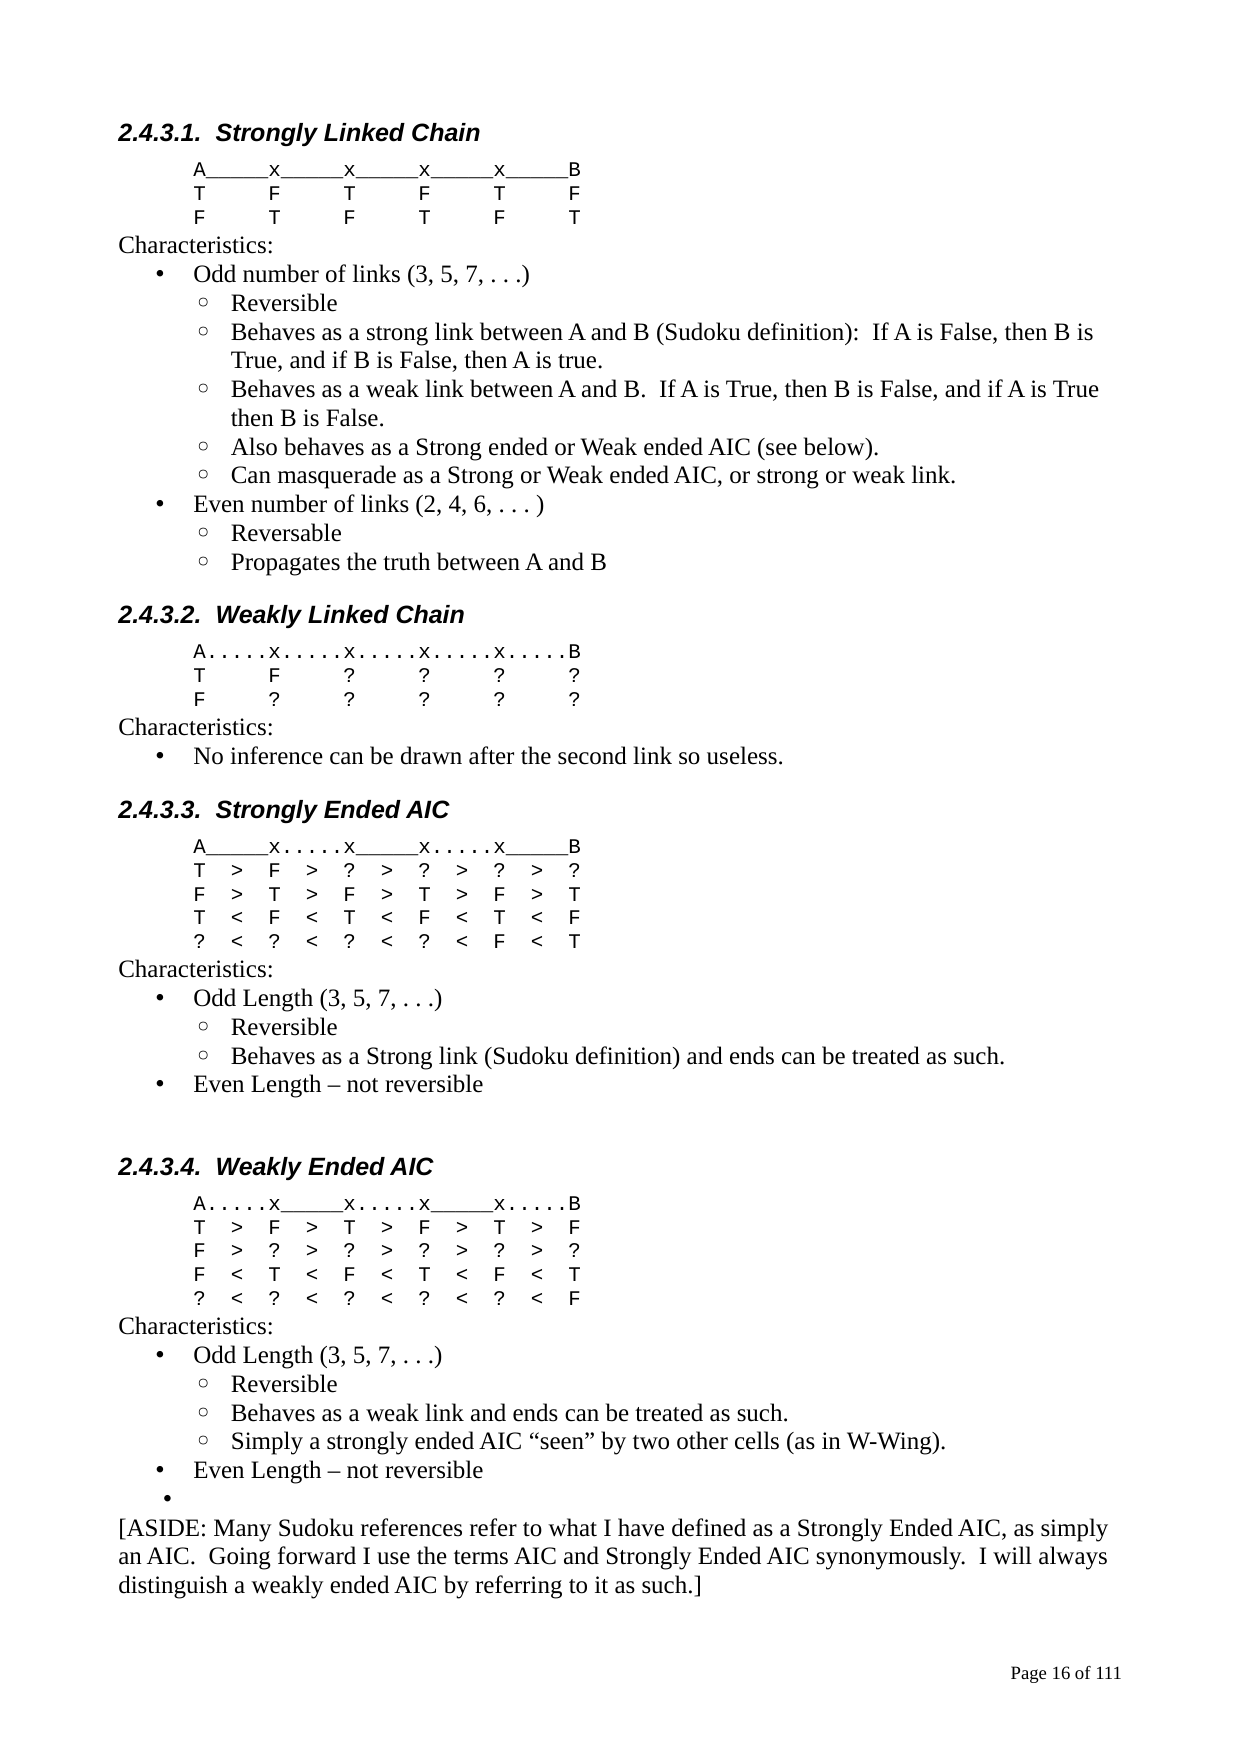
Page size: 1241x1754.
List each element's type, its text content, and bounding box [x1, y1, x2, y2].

text Characteristics: [118, 230, 1122, 259]
list Odd Length (3, 5, 7, . . .) [156, 983, 1122, 1012]
text F T F T F T [118, 207, 1122, 230]
text Characteristics: [118, 1311, 1122, 1340]
list Odd Length (3, 5, 7, . . .) [156, 1340, 1122, 1369]
list Simply a strongly ended AIC “seen” by two other cells (as in W-Wing). [193, 1426, 1122, 1455]
list Behaves as a weak link between A and B. If A is True, then B is False, and if A is True then B is False. [193, 374, 1122, 432]
list Even Length – not reversible [156, 1455, 1122, 1484]
list No inference can be drawn after the second link so useless. [156, 741, 1122, 770]
list Also behaves as a Strong ended or Weak ended AIC (see below). [193, 432, 1122, 460]
list Reversible [193, 288, 1122, 317]
text T F ? ? ? ? [118, 665, 1122, 689]
text A_____x_____x_____x_____x_____B [118, 159, 1122, 183]
text A.....x.....x.....x.....x.....B [118, 642, 1122, 665]
text A.....x_____x.....x_____x.....B [118, 1193, 1122, 1217]
text F < T < F < T < F < T [118, 1264, 1122, 1288]
text Characteristics: [118, 954, 1122, 983]
text A_____x.....x_____x.....x_____B [118, 836, 1122, 860]
list Behaves as a strong link between A and B (Sudoku definition): If A is False, then B is True, and if B is False, then A is true. [193, 317, 1122, 374]
text F > ? > ? > ? > ? > ? [118, 1241, 1122, 1264]
text ? < ? < ? < ? < F < T [118, 931, 1122, 954]
list Even Length – not reversible [156, 1069, 1122, 1098]
text F > T > F > T > F > T [118, 883, 1122, 907]
text F ? ? ? ? ? [118, 689, 1122, 712]
subtitle Weakly Ended AIC [118, 1152, 1122, 1181]
text [ASIDE: Many Sudoku references refer to what I have defined as a Strongly Ended AIC, as simply an AIC. Going forward I use the terms AIC and Strongly Ended AIC synonymously. I will always distinguish a weakly ended AIC by referring to it as such.] [118, 1513, 1122, 1599]
list Even number of links (2, 4, 6, . . . ) [156, 489, 1122, 518]
list Reversible [193, 1012, 1122, 1041]
list Reversible [193, 1369, 1122, 1398]
text T F T F T F [118, 183, 1122, 207]
subtitle Strongly Linked Chain [118, 118, 1122, 147]
list Behaves as a Strong link (Sudoku definition) and ends can be treated as such. [193, 1041, 1122, 1069]
list Odd number of links (3, 5, 7, . . .) [156, 259, 1122, 288]
text T < F < T < F < T < F [118, 907, 1122, 931]
list Can masquerade as a Strong or Weak ended AIC, or strong or weak link. [193, 460, 1122, 489]
text Characteristics: [118, 712, 1122, 741]
subtitle Weakly Linked Chain [118, 600, 1122, 629]
text ? < ? < ? < ? < ? < F [118, 1288, 1122, 1311]
text T > F > T > F > T > F [118, 1217, 1122, 1241]
text T > F > ? > ? > ? > ? [118, 860, 1122, 883]
list Behaves as a weak link and ends can be treated as such. [193, 1398, 1122, 1426]
subtitle Strongly Ended AIC [118, 795, 1122, 824]
list Reversable [193, 518, 1122, 547]
list Propagates the truth between A and B [193, 547, 1122, 575]
